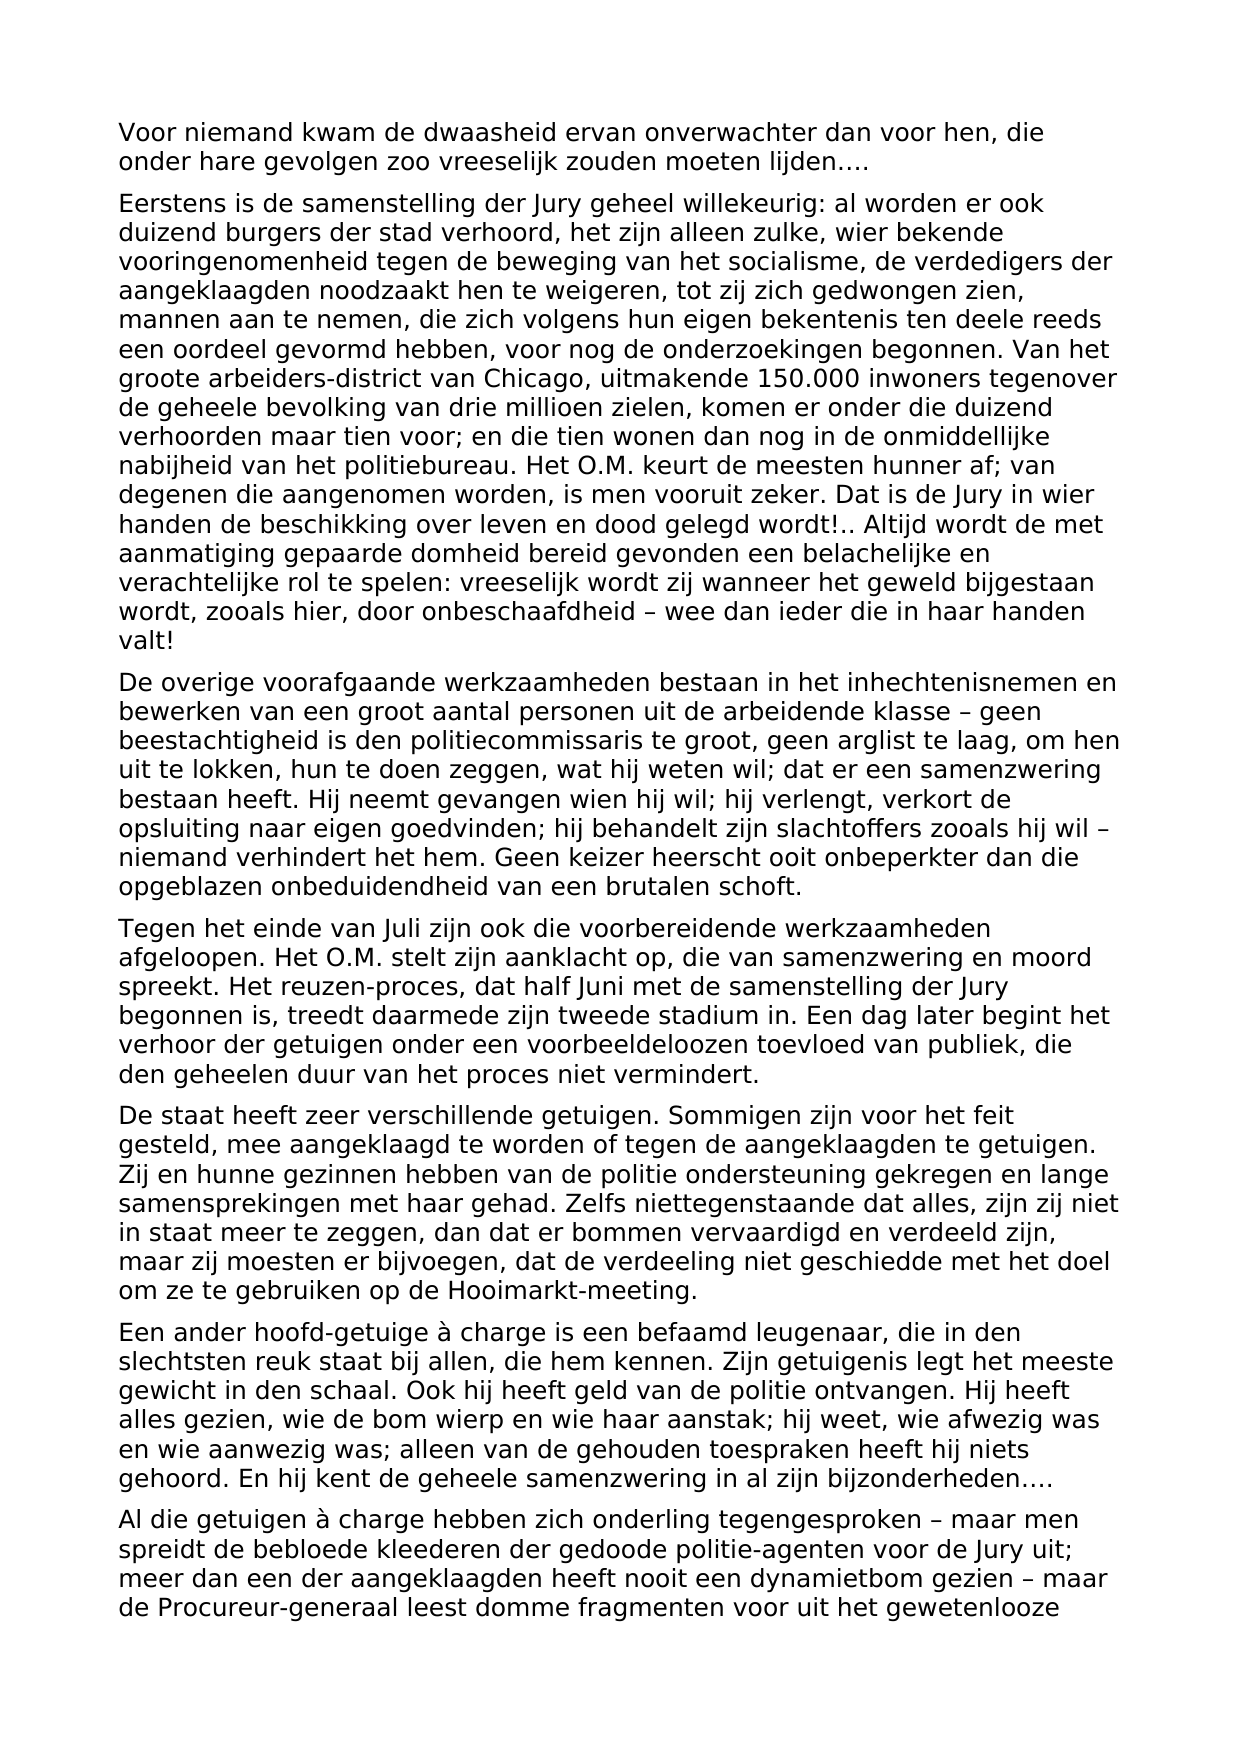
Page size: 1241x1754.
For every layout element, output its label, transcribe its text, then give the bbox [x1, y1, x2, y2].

text Voor niemand kwam de dwaasheid ervan onverwachter dan voor hen, die onder hare gevolgen zoo vreeselijk zouden moeten lijden…. [118, 118, 1122, 176]
text De staat heeft zeer verschillende getuigen. Sommigen zijn voor het feit gesteld, mee aangeklaagd te worden of tegen de aangeklaagden te getuigen. Zij en hunne gezinnen hebben van de politie ondersteuning gekregen en lange samensprekingen met haar gehad. Zelfs niettegenstaande dat alles, zijn zij niet in staat meer te zeggen, dan dat er bommen vervaardigd en verdeeld zijn, maar zij moesten er bijvoegen, dat de verdeeling niet geschiedde met het doel om ze te gebruiken op de Hooimarkt-meeting. [118, 1101, 1122, 1306]
text De overige voorafgaande werkzaamheden bestaan in het inhechtenisnemen en bewerken van een groot aantal personen uit de arbeidende klasse – geen beestachtigheid is den politiecommissaris te groot, geen arglist te laag, om hen uit te lokken, hun te doen zeggen, wat hij weten wil; dat er een samenzwering bestaan heeft. Hij neemt gevangen wien hij wil; hij verlengt, verkort de opsluiting naar eigen goedvinden; hij behandelt zijn slachtoffers zooals hij wil – niemand verhindert het hem. Geen keizer heerscht ooit onbeperkter dan die opgeblazen onbeduidendheid van een brutalen schoft. [118, 668, 1122, 901]
text Tegen het einde van Juli zijn ook die voorbereidende werkzaamheden afgeloopen. Het O.M. stelt zijn aanklacht op, die van samenzwering en moord spreekt. Het reuzen-proces, dat half Juni met de samenstelling der Jury begonnen is, treedt daarmede zijn tweede stadium in. Een dag later begint het verhoor der getuigen onder een voorbeeldeloozen toevloed van publiek, die den geheelen duur van het proces niet vermindert. [118, 914, 1122, 1089]
text Eerstens is de samenstelling der Jury geheel willekeurig: al worden er ook duizend burgers der stad verhoord, het zijn alleen zulke, wier bekende vooringenomenheid tegen de beweging van het socialisme, de verdedigers der aangeklaagden noodzaakt hen te weigeren, tot zij zich gedwongen zien, mannen aan te nemen, die zich volgens hun eigen bekentenis ten deele reeds een oordeel gevormd hebben, voor nog de onderzoekingen begonnen. Van het groote arbeiders-district van Chicago, uitmakende 150.000 inwoners tegenover de geheele bevolking van drie millioen zielen, komen er onder die duizend verhoorden maar tien voor; en die tien wonen dan nog in de onmiddellijke nabijheid van het politiebureau. Het O.M. keurt de meesten hunner af; van degenen die aangenomen worden, is men vooruit zeker. Dat is de Jury in wier handen de beschikking over leven en dood gelegd wordt!.. Altijd wordt de met aanmatiging gepaarde domheid bereid gevonden een belachelijke en verachtelijke rol te spelen: vreeselijk wordt zij wanneer het geweld bijgestaan wordt, zooals hier, door onbeschaafdheid – wee dan ieder die in haar handen valt! [118, 189, 1122, 656]
text Een ander hoofd-getuige à charge is een befaamd leugenaar, die in den slechtsten reuk staat bij allen, die hem kennen. Zijn getuigenis legt het meeste gewicht in den schaal. Ook hij heeft geld van de politie ontvangen. Hij heeft alles gezien, wie de bom wierp en wie haar aanstak; hij weet, wie afwezig was en wie aanwezig was; alleen van de gehouden toespraken heeft hij niets gehoord. En hij kent de geheele samenzwering in al zijn bijzonderheden…. [118, 1318, 1122, 1493]
text Al die getuigen à charge hebben zich onderling tegengesproken – maar men spreidt de bebloede kleederen der gedoode politie-agenten voor de Jury uit; meer dan een der aangeklaagden heeft nooit een dynamietbom gezien – maar de Procureur-generaal leest domme fragmenten voor uit het gewetenlooze [118, 1506, 1122, 1622]
